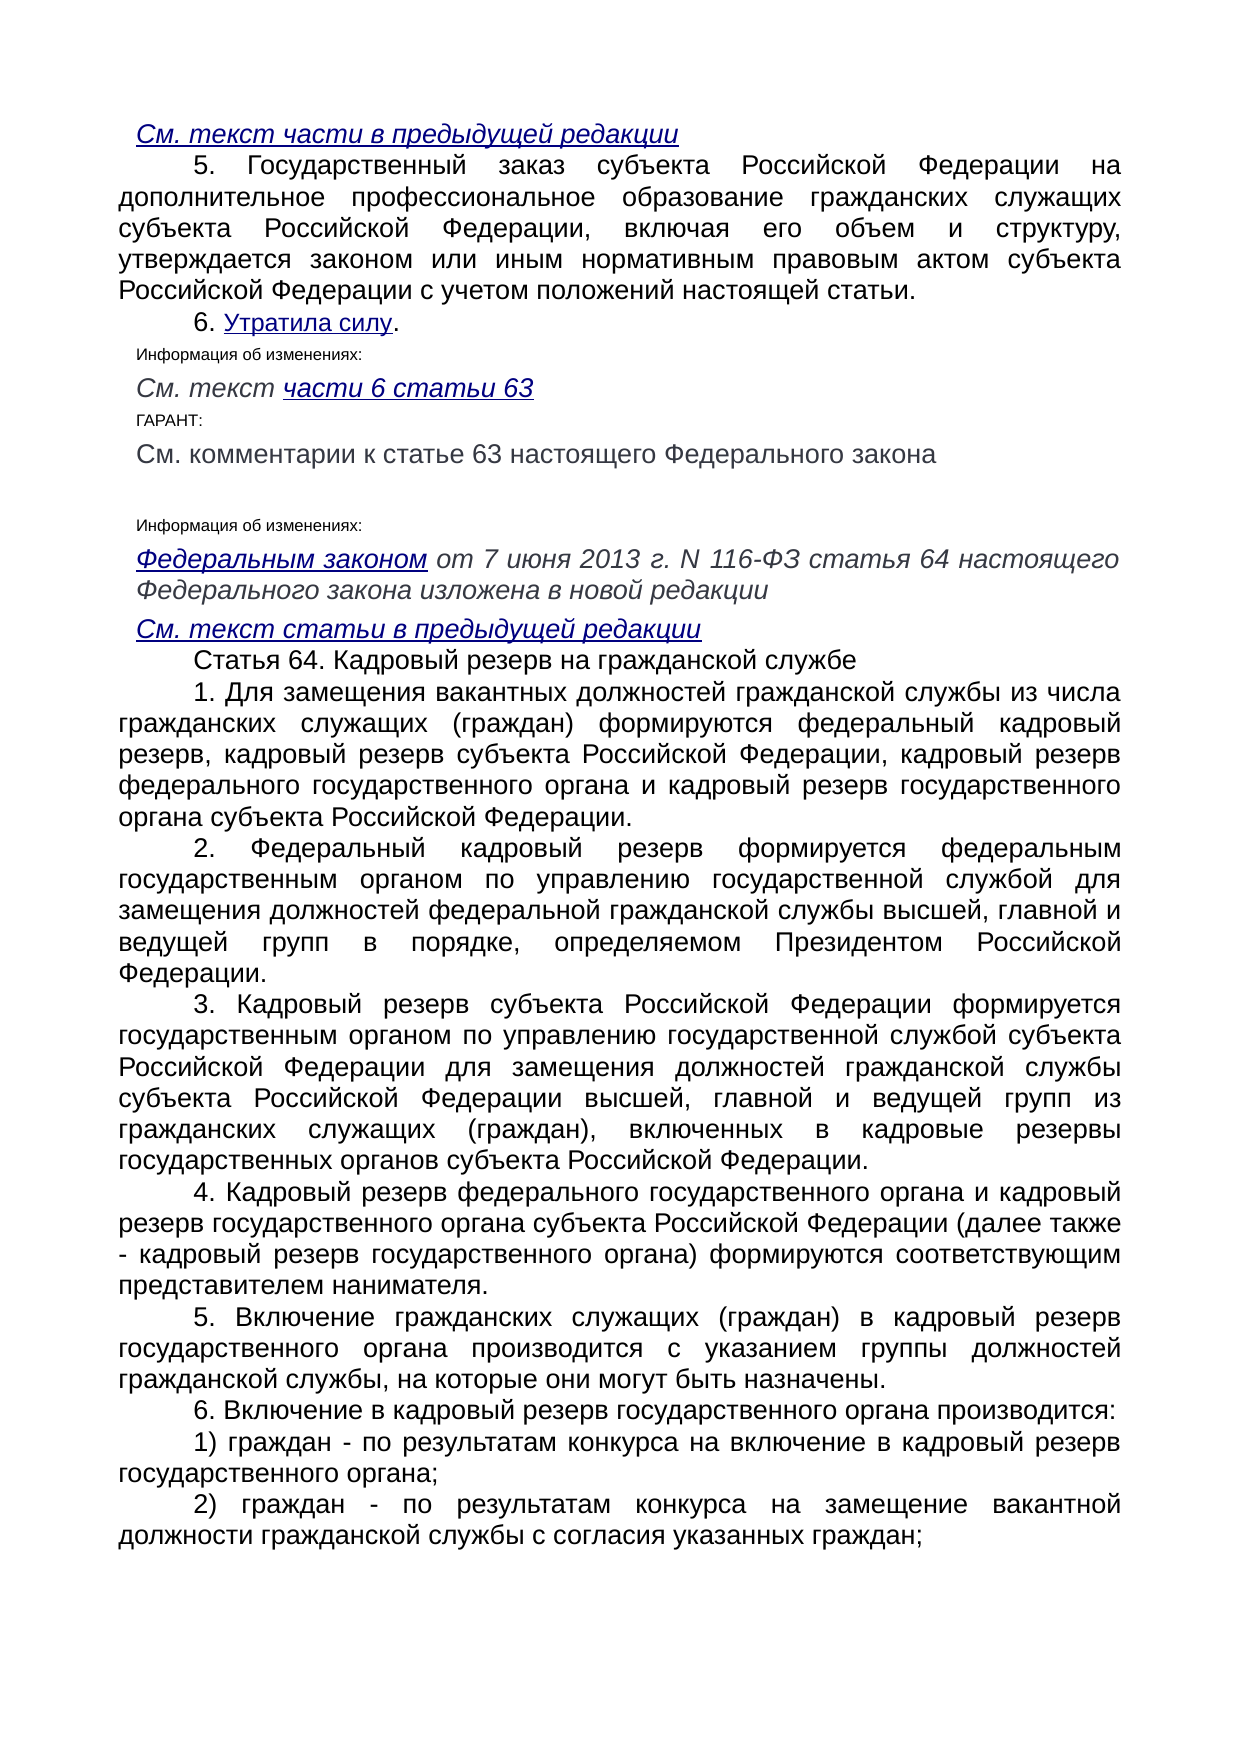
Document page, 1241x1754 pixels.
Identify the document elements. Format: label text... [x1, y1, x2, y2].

text 3. Кадровый резерв субъекта Российской Федерации формируется государственным органом по управлению государственной службой субъекта Российской Федерации для замещения должностей гражданской службы субъекта Российской Федерации высшей, главной и ведущей групп из гражданских служащих (граждан), включенных в кадровые резервы государственных органов субъекта Российской Федерации. [118, 988, 1122, 1176]
text Информация об изменениях: [136, 516, 1122, 535]
text Статья 64. Кадровый резерв на гражданской службе [193, 644, 1122, 676]
text 5. Включение гражданских служащих (граждан) в кадровый резерв государственного органа производится с указанием группы должностей гражданской службы, на которые они могут быть назначены. [118, 1301, 1122, 1394]
text Информация об изменениях: [136, 345, 1122, 364]
text Федеральным законом от 7 июня 2013 г. N 116-ФЗ статья 64 настоящего Федерального закона изложена в новой редакции [136, 543, 1122, 605]
text 1. Для замещения вакантных должностей гражданской службы из числа гражданских служащих (граждан) формируются федеральный кадровый резерв, кадровый резерв субъекта Российской Федерации, кадровый резерв федерального государственного органа и кадровый резерв государственного органа субъекта Российской Федерации. [118, 676, 1122, 832]
text 1) граждан - по результатам конкурса на включение в кадровый резерв государственного органа; [118, 1426, 1122, 1488]
text См. текст части 6 статьи 63 [136, 372, 1122, 403]
text 4. Кадровый резерв федерального государственного органа и кадровый резерв государственного органа субъекта Российской Федерации (далее также - кадровый резерв государственного органа) формируются соответствующим представителем нанимателя. [118, 1176, 1122, 1301]
text 6. Утратила силу. [118, 306, 1122, 337]
text 5. Государственный заказ субъекта Российской Федерации на дополнительное профессиональное образование гражданских служащих субъекта Российской Федерации, включая его объем и структуру, утверждается законом или иным нормативным правовым актом субъекта Российской Федерации с учетом положений настоящей статьи. [118, 149, 1122, 306]
text См. текст части в предыдущей редакции [136, 118, 1122, 149]
text 6. Включение в кадровый резерв государственного органа производится: [118, 1394, 1122, 1426]
text 2) граждан - по результатам конкурса на замещение вакантной должности гражданской службы с согласия указанных граждан; [118, 1488, 1122, 1551]
text См. текст статьи в предыдущей редакции [136, 613, 1122, 644]
text См. комментарии к статье 63 настоящего Федерального закона [136, 438, 1122, 469]
text ГАРАНТ: [136, 411, 1122, 430]
text 2. Федеральный кадровый резерв формируется федеральным государственным органом по управлению государственной службой для замещения должностей федеральной гражданской службы высшей, главной и ведущей групп в порядке, определяемом Президентом Российской Федерации. [118, 832, 1122, 988]
